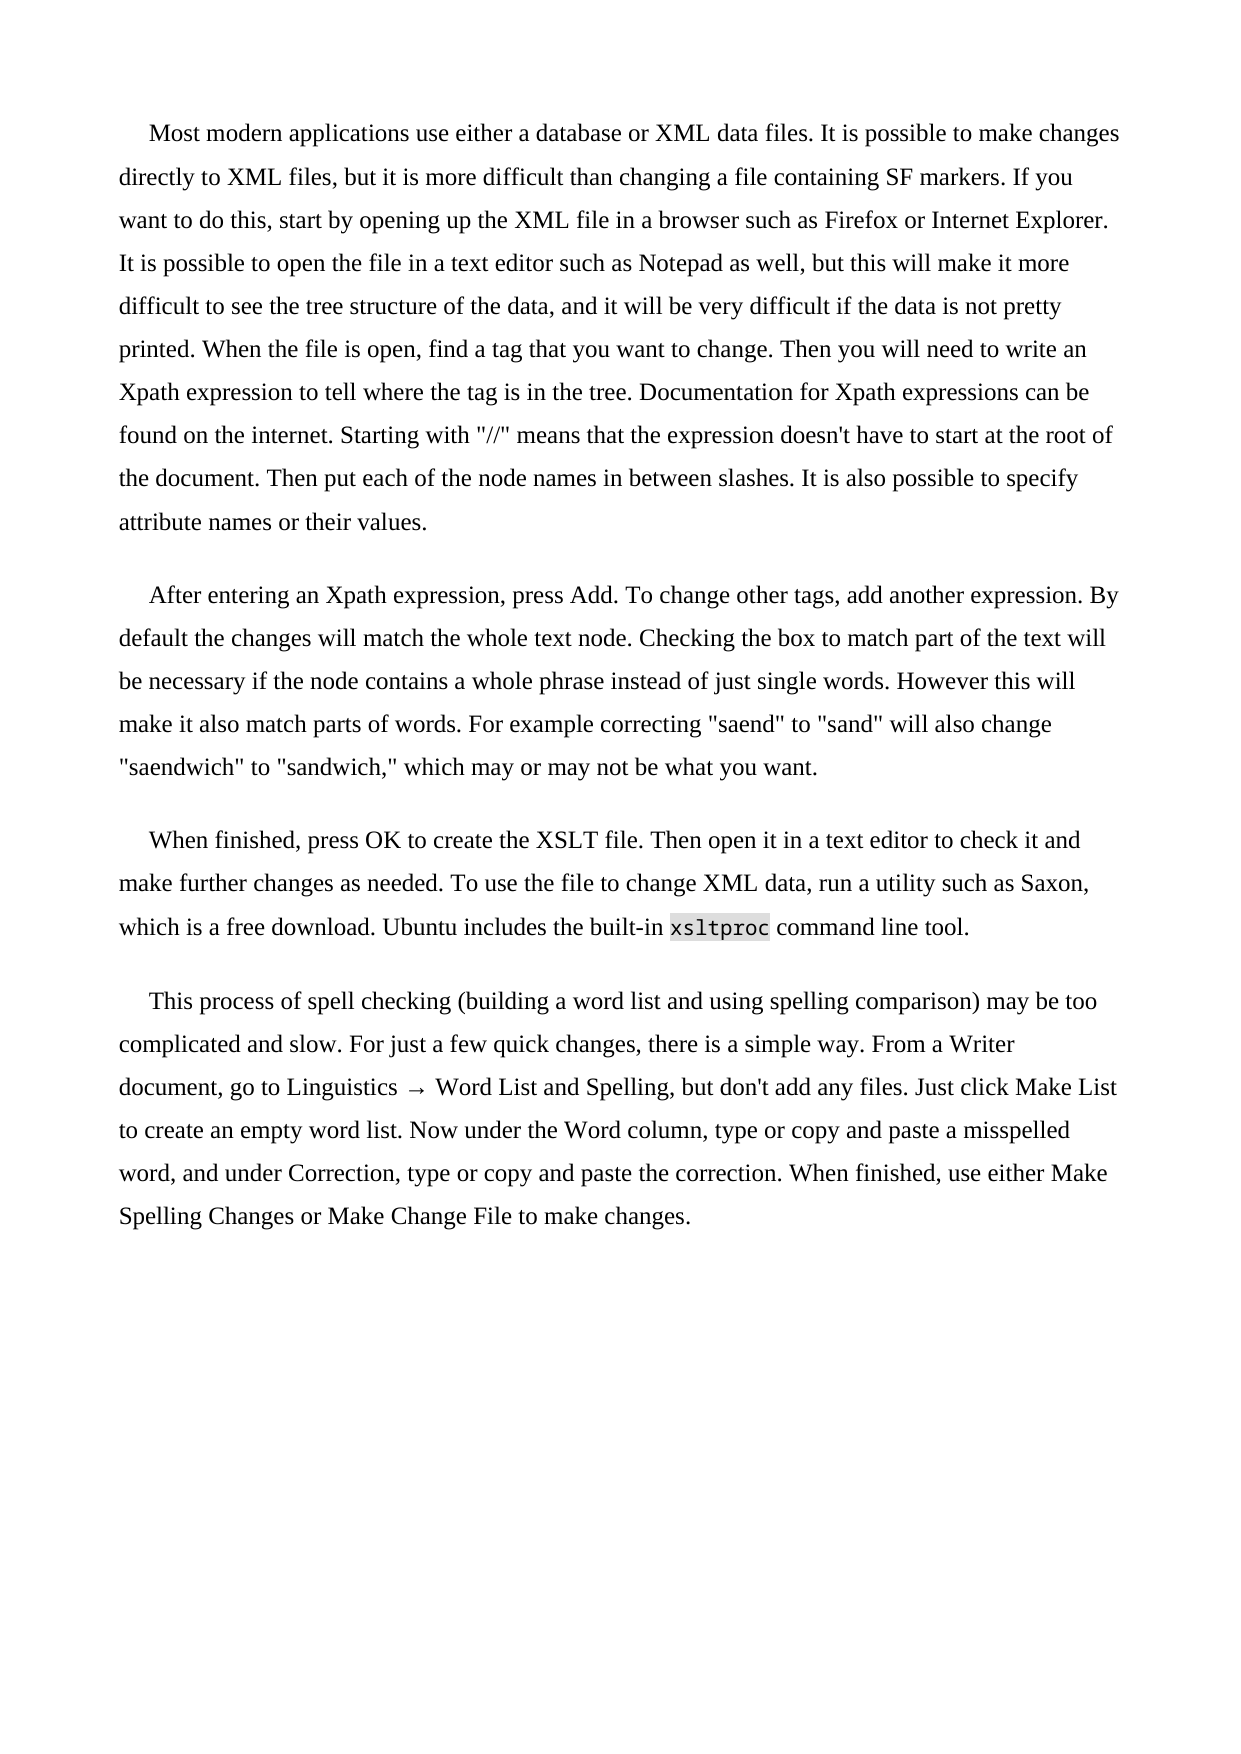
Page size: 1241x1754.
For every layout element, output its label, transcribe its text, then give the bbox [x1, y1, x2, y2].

text This process of spell checking (building a word list and using spelling comparison) may be too complicated and slow. For just a few quick changes, there is a simple way. From a Writer document, go to Linguistics → Word List and Spelling, but don't add any files. Just click Make List to create an empty word list. Now under the Word column, type or copy and paste a misspelled word, and under Correction, type or copy and paste the correction. When finished, use either Make Spelling Changes or Make Change File to make changes. [118, 986, 1122, 1230]
text Most modern applications use either a database or XML data files. It is possible to make changes directly to XML files, but it is more difficult than changing a file containing SF markers. If you want to do this, start by opening up the XML file in a browser such as Firefox or Internet Explorer. It is possible to open the file in a text editor such as Notepad as well, but this will make it more difficult to see the tree structure of the data, and it will be very difficult if the data is not pretty printed. When the file is open, find a tag that you want to change. Then you will need to write an Xpath expression to tell where the tag is in the tree. Documentation for Xpath expressions can be found on the internet. Starting with "//" means that the expression doesn't have to start at the root of the document. Then put each of the node names in between slashes. It is also possible to specify attribute names or their values. [118, 118, 1122, 535]
text When finished, press OK to create the XSLT file. Then open it in a text editor to check it and make further changes as needed. To use the file to change XML data, run a utility such as Saxon, which is a free download. Ubuntu includes the built-in xsltproc command line tool. [118, 825, 1122, 941]
text After entering an Xpath expression, press Add. To change other tags, add another expression. By default the changes will match the whole text node. Checking the box to match part of the text will be necessary if the node contains a whole phrase instead of just single words. However this will make it also match parts of words. For example correcting "saend" to "sand" will also change "saendwich" to "sandwich," which may or may not be what you want. [118, 580, 1122, 781]
